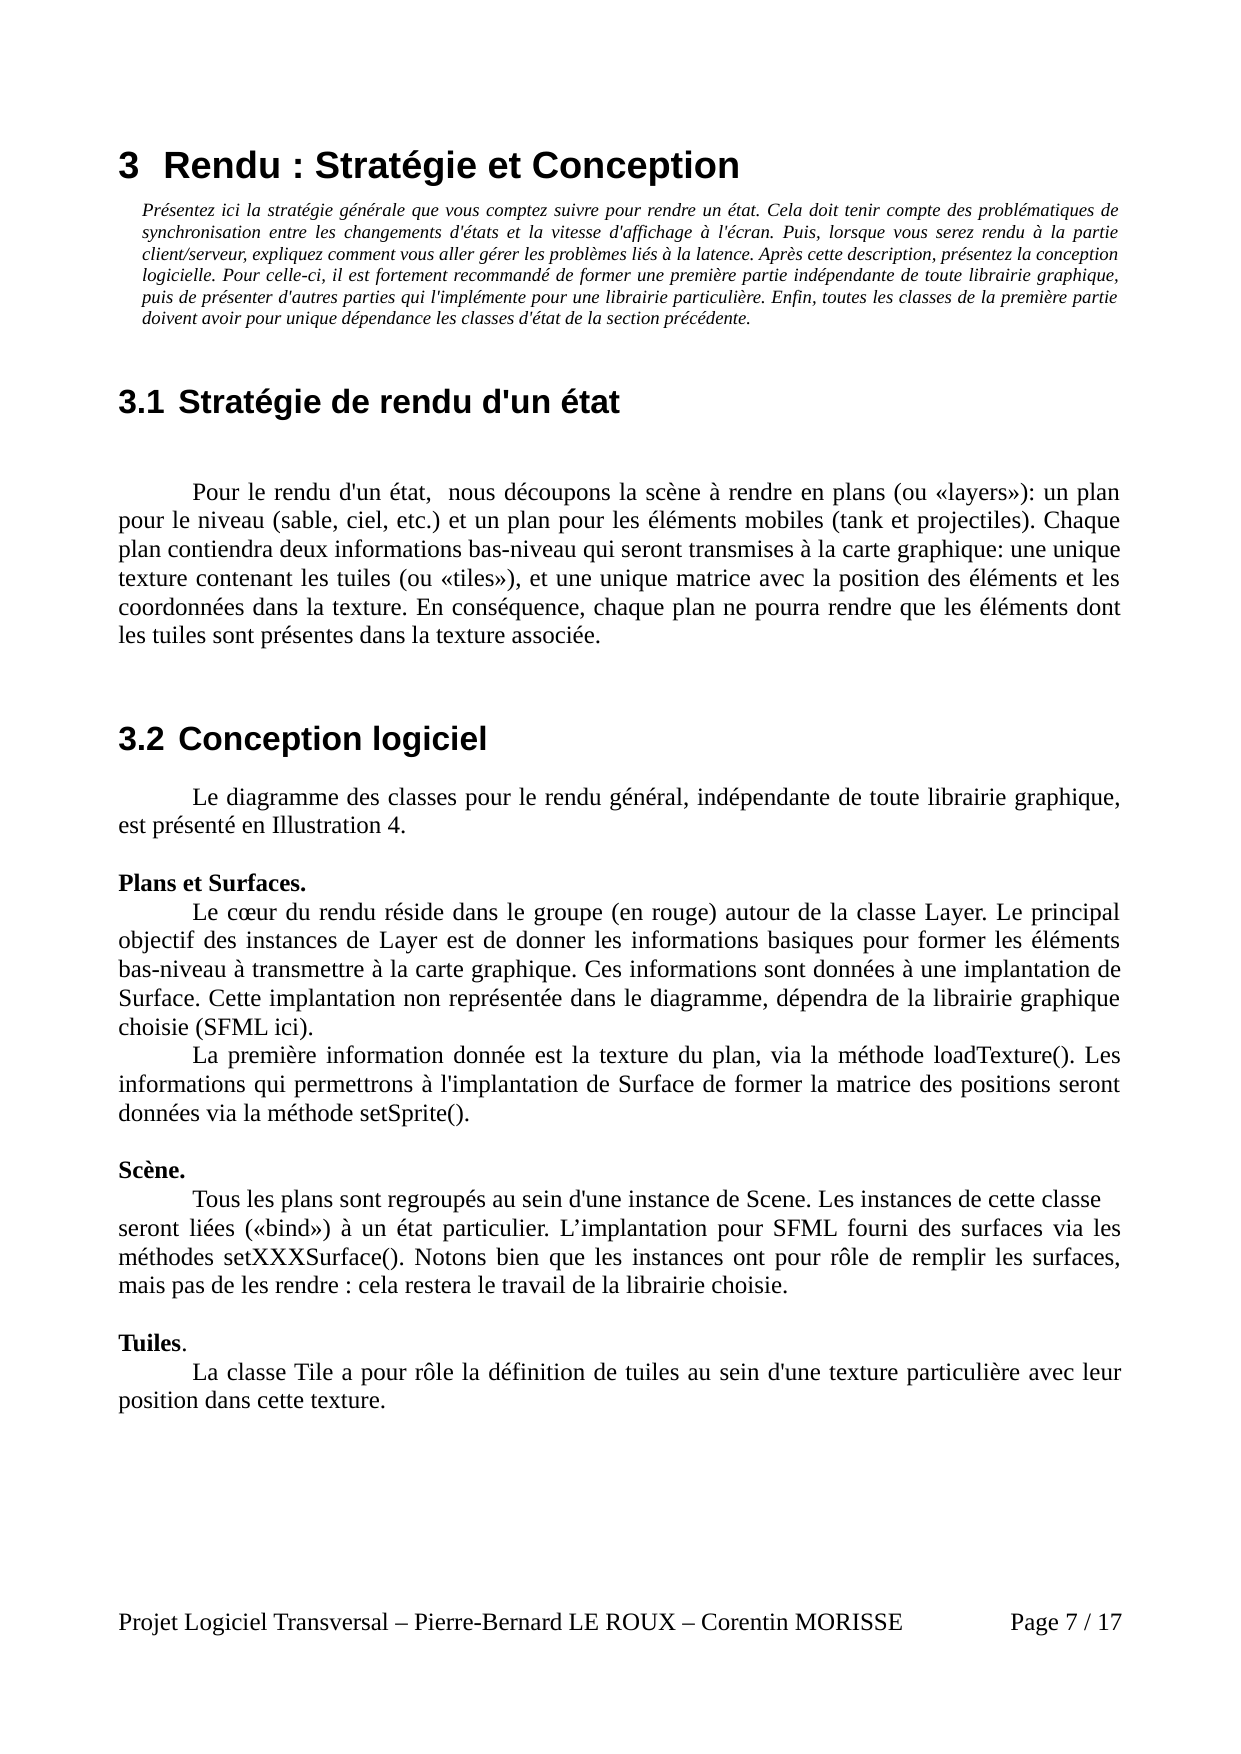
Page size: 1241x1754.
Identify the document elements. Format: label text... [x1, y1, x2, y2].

subtitle Conception logiciel [118, 719, 1122, 758]
text Présentez ici la stratégie générale que vous comptez suivre pour rendre un état. Cela doit tenir compte des problématiques de synchronisation entre les changements d'états et la vitesse d'affichage à l'écran. Puis, lorsque vous serez rendu à la partie client/serveur, expliquez comment vous aller gérer les problèmes liés à la latence. Après cette description, présentez la conception logicielle. Pour celle-ci, il est fortement recommandé de former une première partie indépendante de toute librairie graphique, puis de présenter d'autres parties qui l'implémente pour une librairie particulière. Enfin, toutes les classes de la première partie doivent avoir pour unique dépendance les classes d'état de la section précédente. [142, 199, 1122, 329]
text Plans et Surfaces. [118, 868, 1122, 897]
text Pour le rendu d'un état, nous découpons la scène à rendre en plans (ou «layers»): un plan pour le niveau (sable, ciel, etc.) et un plan pour les éléments mobiles (tank et projectiles). Chaque plan contiendra deux informations bas-niveau qui seront transmises à la carte graphique: une unique texture contenant les tuiles (ou «tiles»), et une unique matrice avec la position des éléments et les coordonnées dans la texture. En conséquence, chaque plan ne pourra rendre que les éléments dont les tuiles sont présentes dans la texture associée. [118, 477, 1122, 649]
text Tous les plans sont regroupés au sein d'une instance de Scene. Les instances de cette classe [118, 1184, 1122, 1213]
subtitle Stratégie de rendu d'un état [118, 382, 1122, 421]
text Scène. [118, 1155, 1122, 1184]
text La classe Tile a pour rôle la définition de tuiles au sein d'une texture particulière avec leur position dans cette texture. [118, 1357, 1122, 1414]
text Le cœur du rendu réside dans le groupe (en rouge) autour de la classe Layer. Le principal objectif des instances de Layer est de donner les informations basiques pour former les éléments bas-niveau à transmettre à la carte graphique. Ces informations sont données à une implantation de Surface. Cette implantation non représentée dans le diagramme, dépendra de la librairie graphique choisie (SFML ici). [118, 897, 1122, 1040]
text seront liées («bind») à un état particulier. L’implantation pour SFML fourni des surfaces via les méthodes setXXXSurface(). Notons bien que les instances ont pour rôle de remplir les surfaces, mais pas de les rendre : cela restera le travail de la librairie choisie. [118, 1213, 1122, 1299]
text La première information donnée est la texture du plan, via la méthode loadTexture(). Les informations qui permettrons à l'implantation de Surface de former la matrice des positions seront données via la méthode setSprite(). [118, 1040, 1122, 1127]
text Le diagramme des classes pour le rendu général, indépendante de toute librairie graphique, est présenté en Illustration 4. [118, 782, 1122, 839]
subtitle Rendu : Stratégie et Conception [118, 143, 1122, 187]
text Tuiles. [118, 1328, 1122, 1357]
